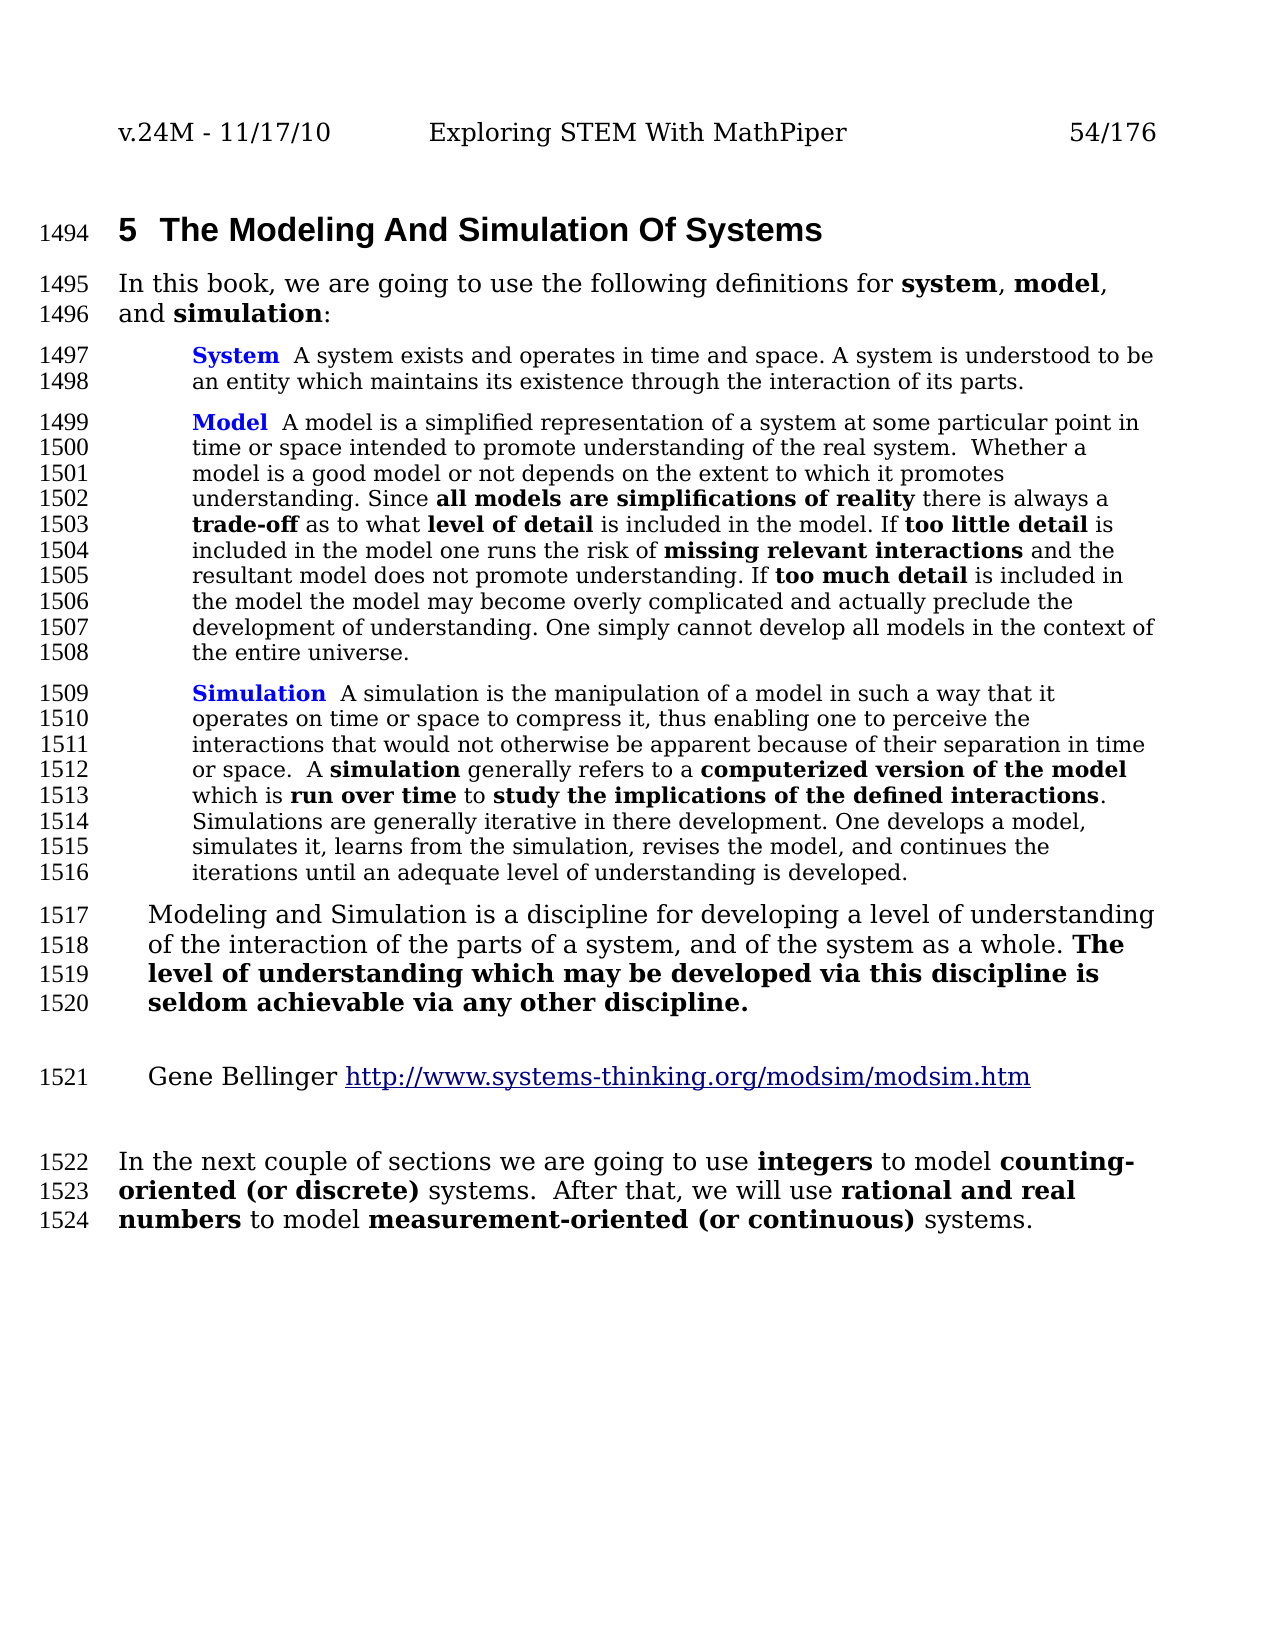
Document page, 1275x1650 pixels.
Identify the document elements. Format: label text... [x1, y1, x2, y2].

subtitle The Modeling And Simulation Of Systems [118, 210, 1157, 248]
list System A system exists and operates in time and space. A system is understood to be an entity which maintains its existence through the interaction of its parts. [162, 343, 1157, 394]
list Simulation A simulation is the manipulation of a model in such a way that it operates on time or space to compress it, thus enabling one to perceive the interactions that would not otherwise be apparent because of their separation in time or space. A simulation generally refers to a computerized version of the model which is run over time to study the implications of the defined interactions. Simulations are generally iterative in there development. One develops a model, simulates it, learns from the simulation, revises the model, and continues the iterations until an adequate level of understanding is developed. [162, 681, 1157, 885]
text In this book, we are going to use the following definitions for system, model, and simulation: [118, 269, 1157, 328]
text In the next couple of sections we are going to use integers to model counting-oriented (or discrete) systems. After that, we will use rational and real numbers to model measurement-oriented (or continuous) systems. [118, 1147, 1157, 1235]
text Modeling and Simulation is a discipline for developing a level of understanding of the interaction of the parts of a system, and of the system as a whole. The level of understanding which may be developed via this discipline is seldom achievable via any other discipline. [148, 900, 1157, 1047]
list Model A model is a simplified representation of a system at some particular point in time or space intended to promote understanding of the real system. Whether a model is a good model or not depends on the extent to which it promotes understanding. Since all models are simplifications of reality there is always a trade-off as to what level of detail is included in the model. If too little detail is included in the model one runs the risk of missing relevant interactions and the resultant model does not promote understanding. If too much detail is included in the model the model may become overly complicated and actually preclude the development of understanding. One simply cannot develop all models in the context of the entire universe. [162, 409, 1157, 666]
text Gene Bellinger http://www.systems-thinking.org/modsim/modsim.htm [148, 1062, 1157, 1091]
